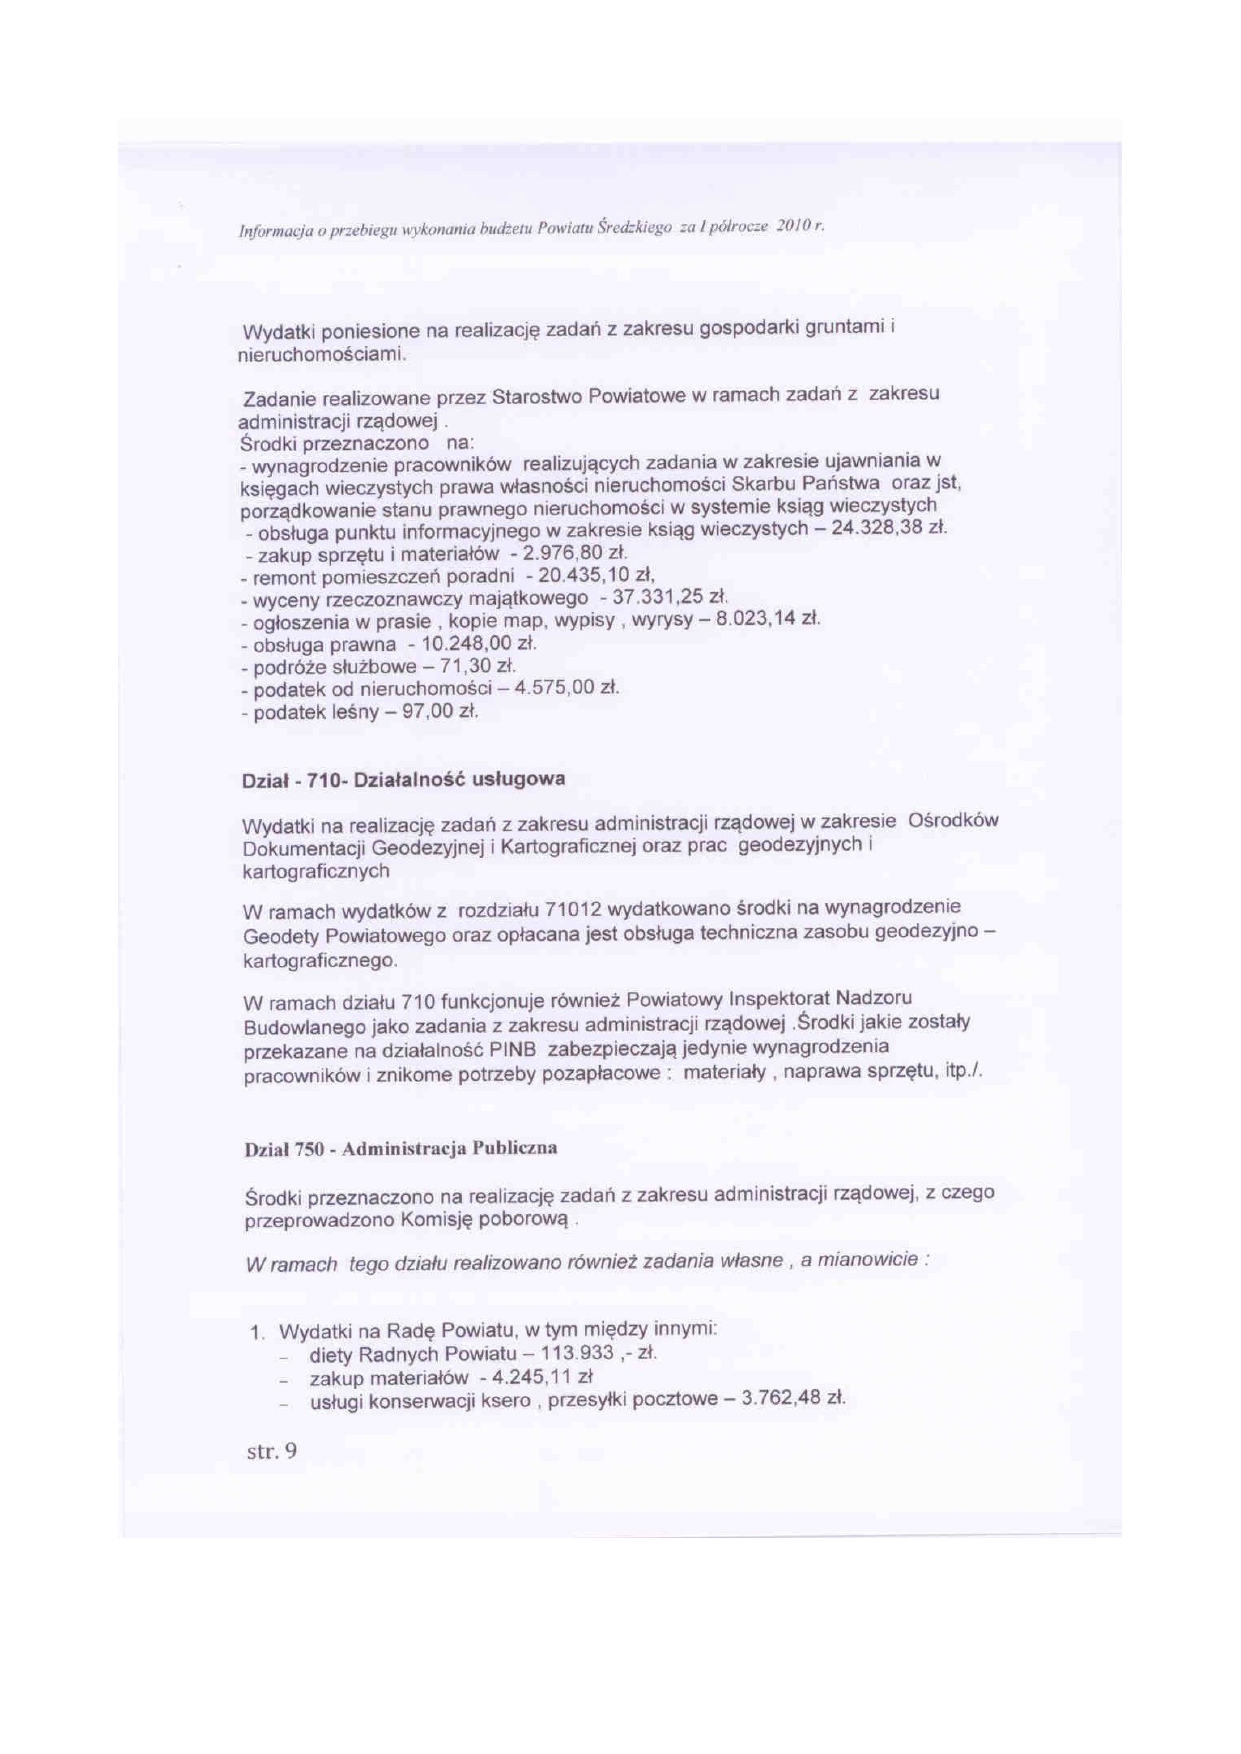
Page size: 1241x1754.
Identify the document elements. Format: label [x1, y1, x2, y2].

picture [118, 118, 1122, 1538]
